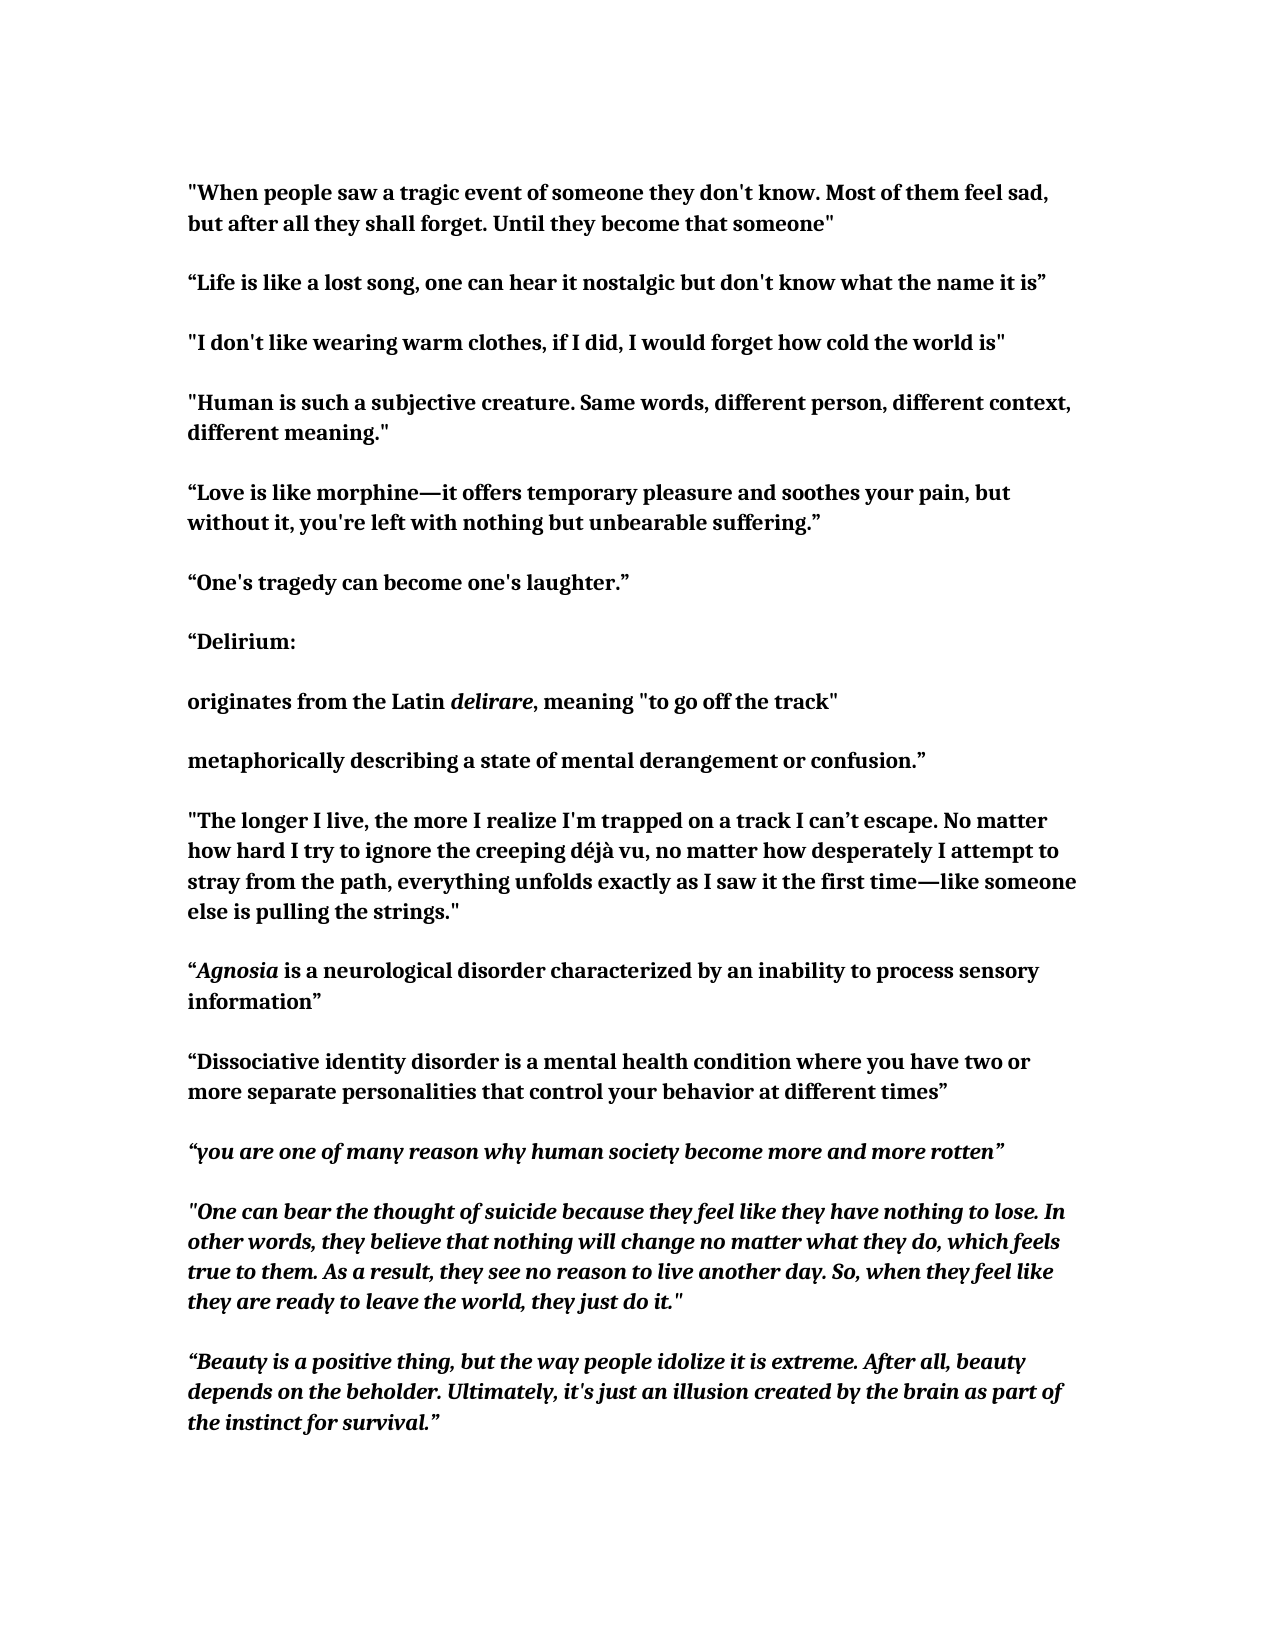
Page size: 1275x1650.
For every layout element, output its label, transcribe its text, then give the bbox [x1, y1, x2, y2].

text "The longer I live, the more I realize I'm trapped on a track I can’t escape. No matter how hard I try to ignore the creeping déjà vu, no matter how desperately I attempt to stray from the path, everything unfolds exactly as I saw it the first time—like someone else is pulling the strings." [187, 808, 1087, 925]
text metaphorically describing a state of mental derangement or confusion.” [187, 748, 1087, 775]
text "Human is such a subjective creature. Same words, different person, different context, different meaning." [187, 389, 1087, 446]
text “Love is like morphine—it offers temporary pleasure and soothes your pain, but without it, you're left with nothing but unbearable suffering.” [187, 479, 1087, 536]
text “One's tragedy can become one's laughter.” [187, 569, 1087, 596]
text "When people saw a tragic event of someone they don't know. Most of them feel sad, but after all they shall forget. Until they become that someone" [187, 150, 1087, 237]
text originates from the Latin delirare, meaning "to go off the track" [187, 689, 1087, 715]
text “Beauty is a positive thing, but the way people idolize it is extreme. After all, beauty depends on the beholder. Ultimately, it's just an illusion created by the brain as part of the instinct for survival.” [187, 1349, 1087, 1436]
text "I don't like wearing warm clothes, if I did, I would forget how cold the world is" [187, 330, 1087, 356]
text “Delirium: [187, 629, 1087, 655]
text “Life is like a lost song, one can hear it nostalgic but don't know what the name it is” [187, 270, 1087, 296]
text "One can bear the thought of suicide because they feel like they have nothing to lose. In other words, they believe that nothing will change no matter what they do, which feels true to them. As a result, they see no reason to live another day. So, when they feel like they are ready to leave the world, they just do it." [187, 1198, 1087, 1316]
text “Agnosia is a neurological disorder characterized by an inability to process sensory information” “Dissociative identity disorder is a mental health condition where you have two or more separate personalities that control your behavior at different times” [187, 958, 1087, 1106]
text “you are one of many reason why human society become more and more rotten” [187, 1139, 1087, 1165]
